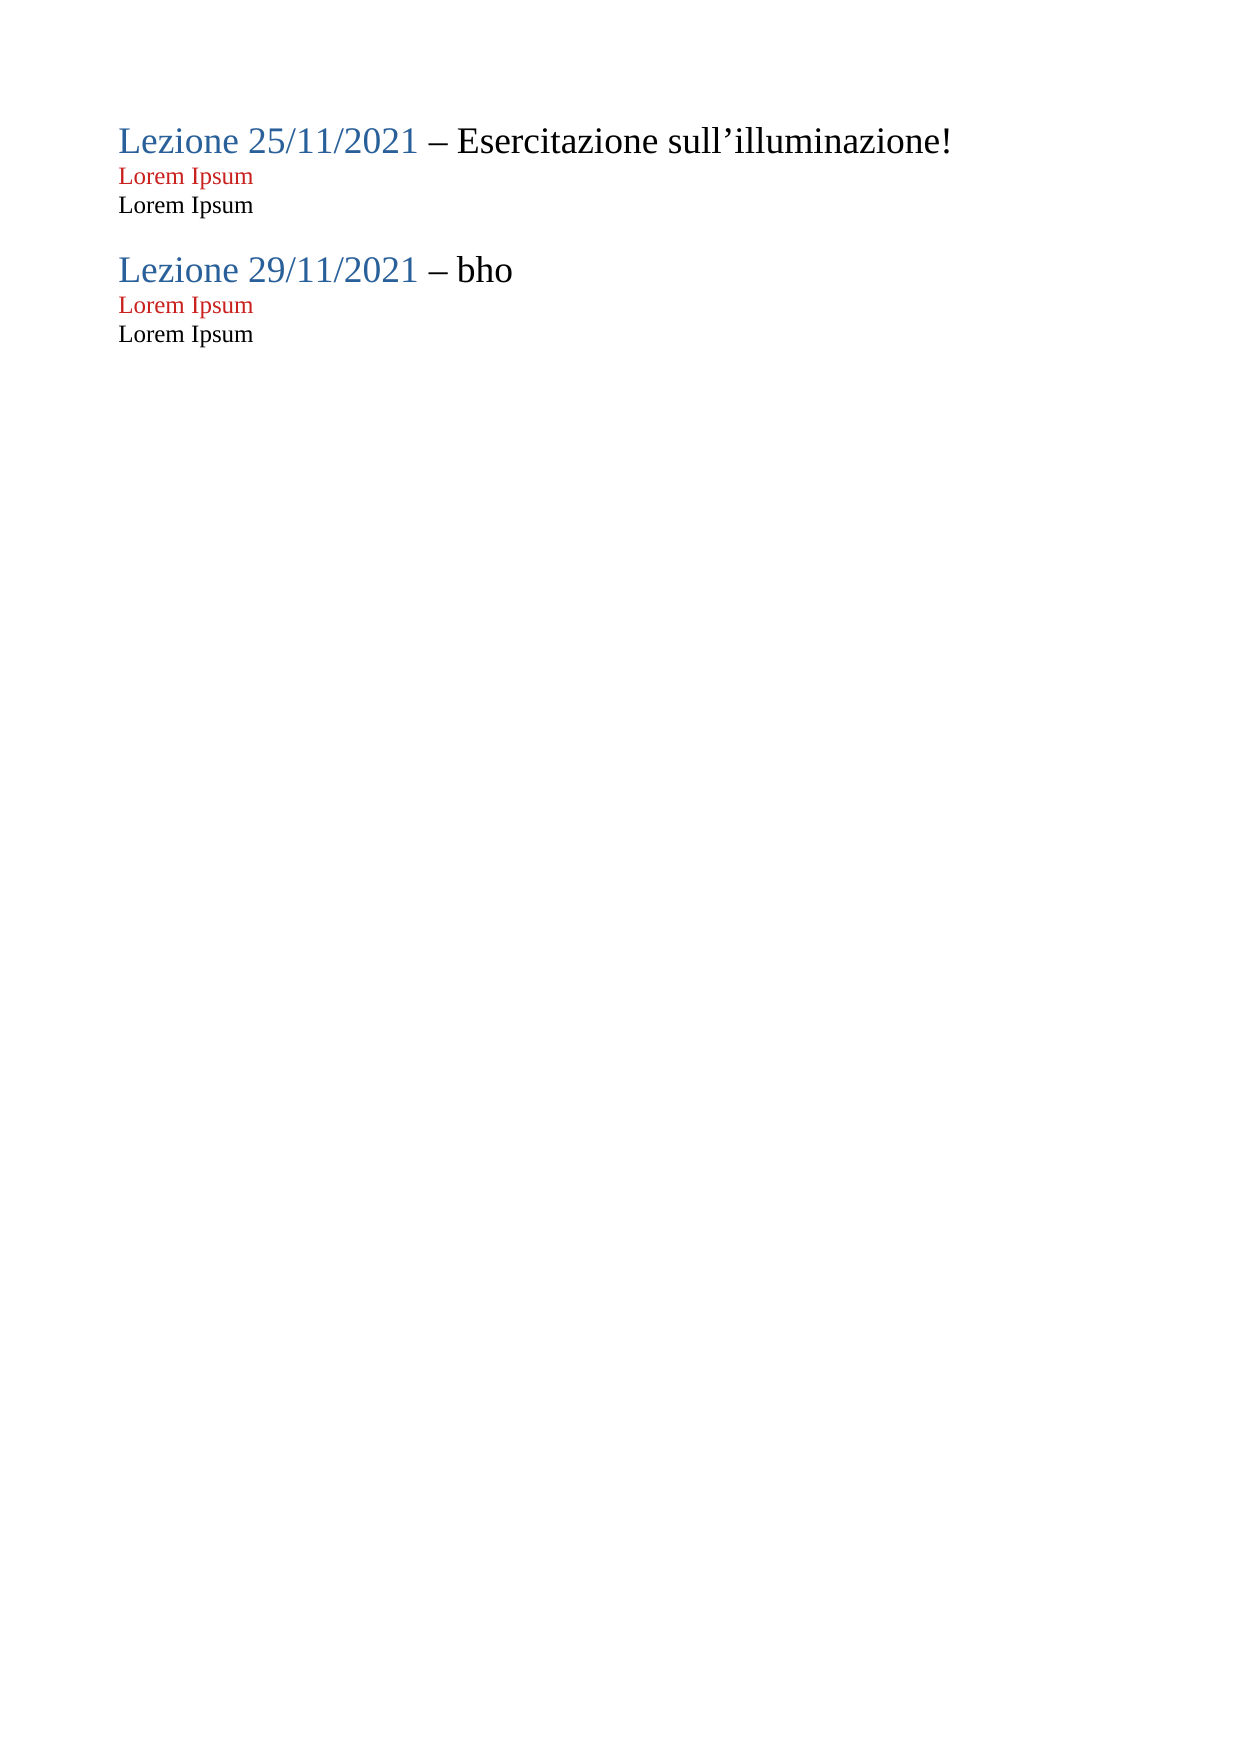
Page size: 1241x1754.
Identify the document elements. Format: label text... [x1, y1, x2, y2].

text Lorem Ipsum [118, 190, 1122, 219]
text Lezione 29/11/2021 – bho [118, 247, 1122, 291]
text Lezione 25/11/2021 – Esercitazione sull’illuminazione! [118, 118, 1122, 161]
text Lorem Ipsum [118, 161, 1122, 190]
text Lorem Ipsum [118, 319, 1122, 348]
text Lorem Ipsum [118, 291, 1122, 319]
